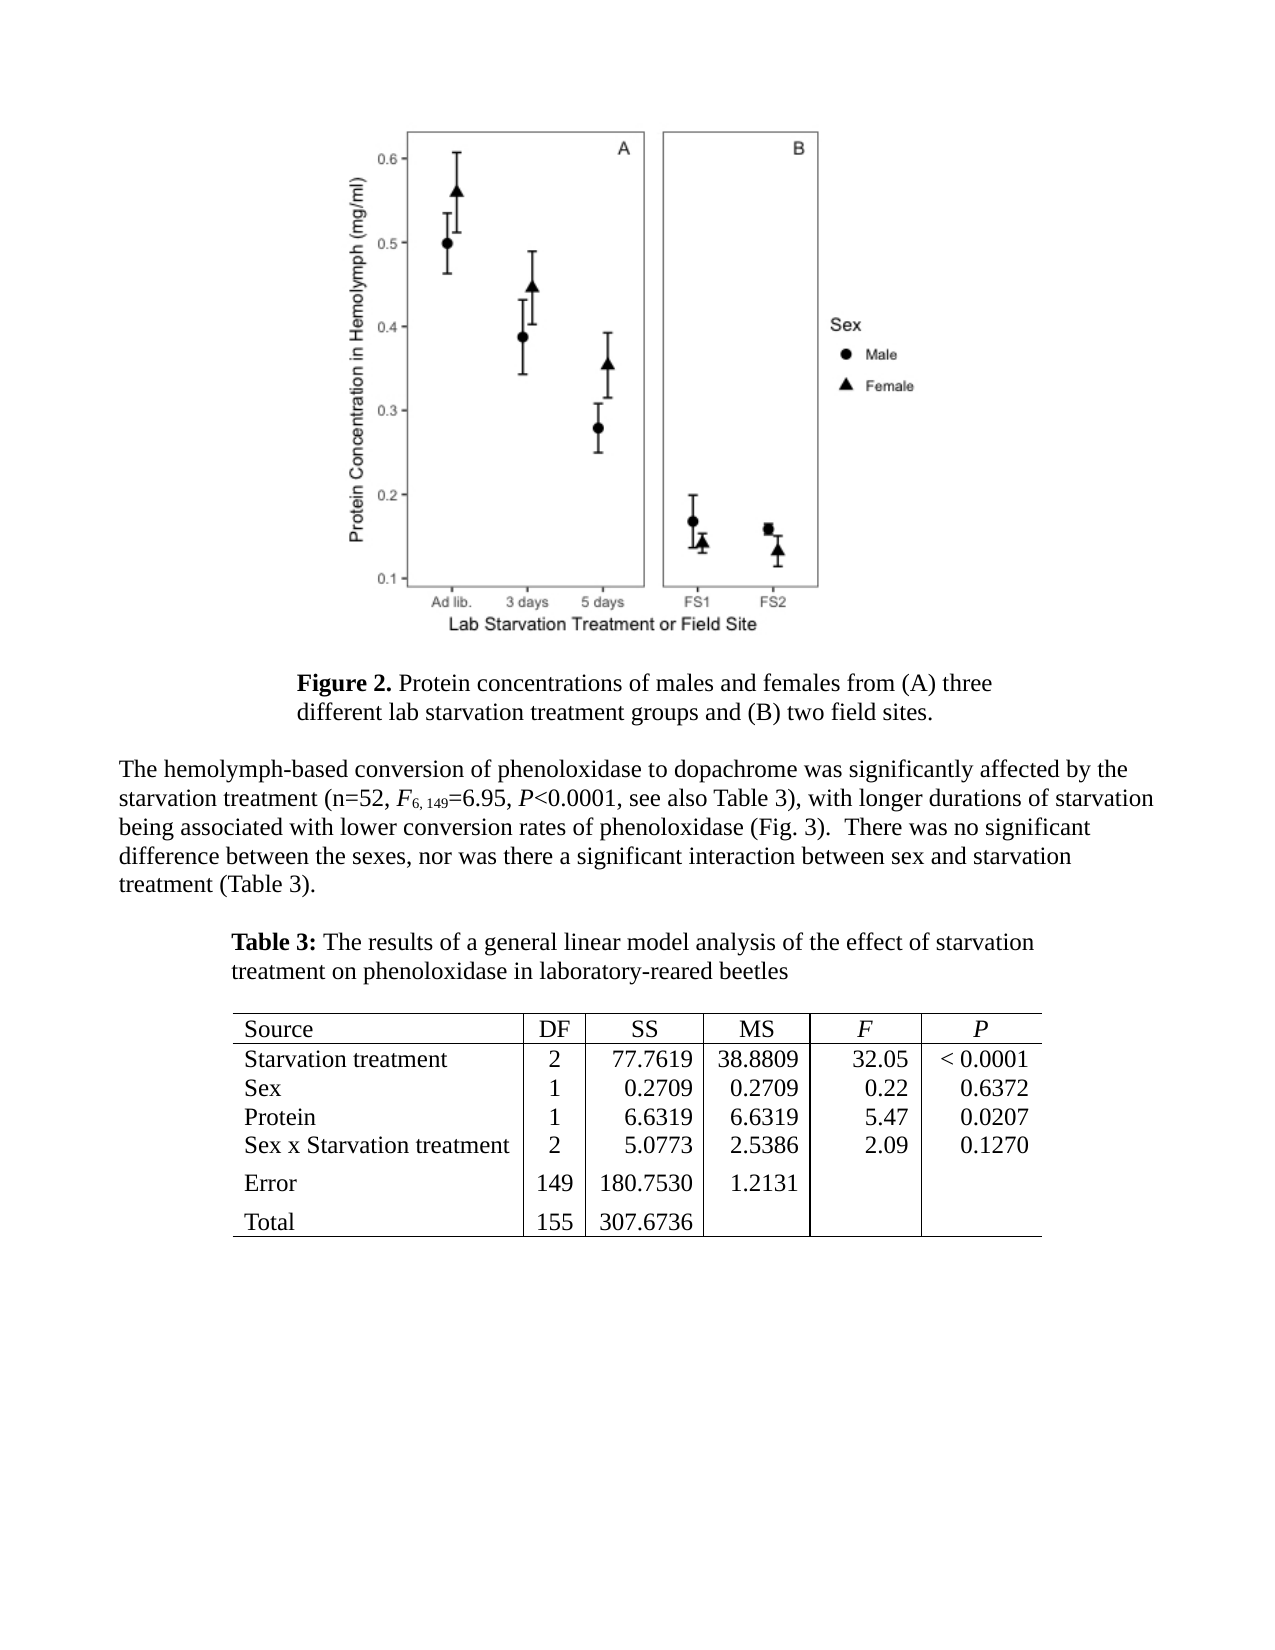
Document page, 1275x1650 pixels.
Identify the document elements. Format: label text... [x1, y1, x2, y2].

table_cell Error [233, 1159, 523, 1207]
table_cell 32.05 [811, 1044, 921, 1073]
table_cell 0.6372 [922, 1073, 1042, 1102]
table_cell 5.0773 [586, 1130, 703, 1159]
table_cell < 0.0001 [922, 1044, 1042, 1073]
text Table 3: The results of a general linear model analysis of the effect of starvation treatment on phenoloxidase in laboratory-reared beetles [231, 927, 1035, 984]
text Figure 2. Protein concentrations of males and females from (A) three different lab starvation treatment groups and (B) two field sites. [297, 668, 997, 726]
table_cell Sex x Starvation treatment [233, 1130, 523, 1159]
table_cell Starvation treatment [233, 1044, 523, 1073]
table_cell Total [233, 1207, 523, 1236]
table_cell 2.5386 [704, 1130, 809, 1159]
picture [341, 122, 935, 640]
table_cell [922, 1207, 1042, 1236]
table_cell 1 [524, 1073, 585, 1102]
table_cell 38.8809 [704, 1044, 809, 1073]
table_header F [811, 1014, 921, 1043]
table_header MS [704, 1014, 809, 1043]
table_header DF [524, 1014, 585, 1043]
text The hemolymph-based conversion of phenoloxidase to dopachrome was significantly affected by the starvation treatment (n=52, F6, 149=6.95, P<0.0001, see also Table 3), with longer durations of starvation being associated with lower conversion rates of phenoloxidase (Fig. 3). There was no significant difference between the sexes, nor was there a significant interaction between sex and starvation treatment (Table 3). [118, 754, 1156, 898]
table_cell 0.2709 [704, 1073, 809, 1102]
table_cell 6.6319 [704, 1102, 809, 1130]
table_header SS [586, 1014, 703, 1043]
table_cell [922, 1159, 1042, 1207]
table_cell 180.7530 [586, 1159, 703, 1207]
table_cell 155 [524, 1207, 585, 1236]
table_cell 6.6319 [586, 1102, 703, 1130]
table_cell 1.2131 [704, 1159, 809, 1207]
table_cell 5.47 [811, 1102, 921, 1130]
table_cell 77.7619 [586, 1044, 703, 1073]
table_cell Protein [233, 1102, 523, 1130]
table_cell 0.1270 [922, 1130, 1042, 1159]
table_header P [922, 1014, 1042, 1043]
table_cell [811, 1159, 921, 1207]
table_cell [704, 1207, 809, 1236]
table_cell 0.0207 [922, 1102, 1042, 1130]
table_cell Sex [233, 1073, 523, 1102]
table_cell [811, 1207, 921, 1236]
table_cell 2.09 [811, 1130, 921, 1159]
table_cell 0.2709 [586, 1073, 703, 1102]
table_cell 2 [524, 1044, 585, 1073]
table_cell 1 [524, 1102, 585, 1130]
table_cell 149 [524, 1159, 585, 1207]
table_cell 2 [524, 1130, 585, 1159]
table_header Source [233, 1014, 523, 1043]
table_cell 0.22 [811, 1073, 921, 1102]
table_cell 307.6736 [586, 1207, 703, 1236]
